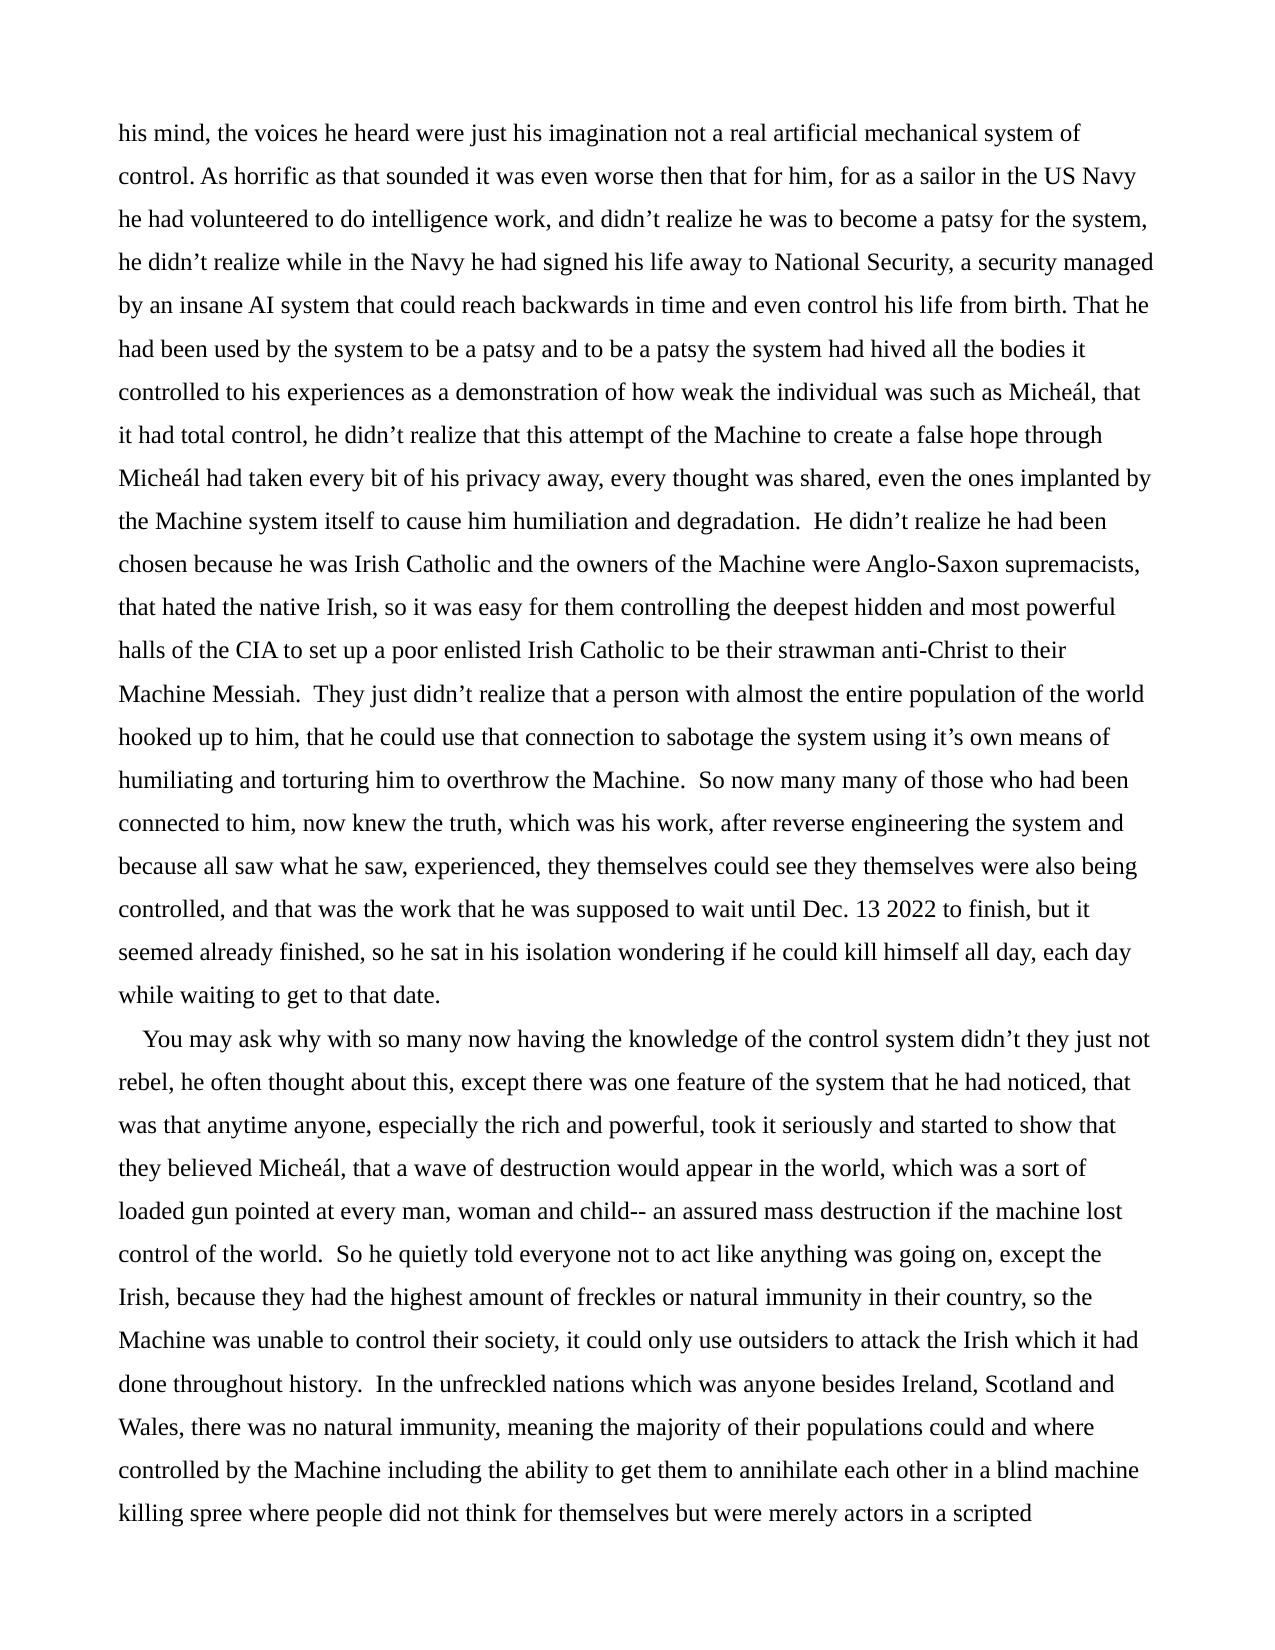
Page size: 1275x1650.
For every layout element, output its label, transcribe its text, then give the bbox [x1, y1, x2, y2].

text You may ask why with so many now having the knowledge of the control system didn’t they just not rebel, he often thought about this, except there was one feature of the system that he had noticed, that was that anytime anyone, especially the rich and powerful, took it seriously and started to show that they believed Micheál, that a wave of destruction would appear in the world, which was a sort of loaded gun pointed at every man, woman and child-- an assured mass destruction if the machine lost control of the world. So he quietly told everyone not to act like anything was going on, except the Irish, because they had the highest amount of freckles or natural immunity in their country, so the Machine was unable to control their society, it could only use outsiders to attack the Irish which it had done throughout history. In the unfreckled nations which was anyone besides Ireland, Scotland and Wales, there was no natural immunity, meaning the majority of their populations could and where controlled by the Machine including the ability to get them to annihilate each other in a blind machine killing spree where people did not think for themselves but were merely actors in a scripted [118, 1024, 1157, 1527]
text his mind, the voices he heard were just his imagination not a real artificial mechanical system of control. As horrific as that sounded it was even worse then that for him, for as a sailor in the US Navy he had volunteered to do intelligence work, and didn’t realize he was to become a patsy for the system, he didn’t realize while in the Navy he had signed his life away to National Security, a security managed by an insane AI system that could reach backwards in time and even control his life from birth. That he had been used by the system to be a patsy and to be a patsy the system had hived all the bodies it controlled to his experiences as a demonstration of how weak the individual was such as Micheál, that it had total control, he didn’t realize that this attempt of the Machine to create a false hope through Micheál had taken every bit of his privacy away, every thought was shared, even the ones implanted by the Machine system itself to cause him humiliation and degradation. He didn’t realize he had been chosen because he was Irish Catholic and the owners of the Machine were Anglo-Saxon supremacists, that hated the native Irish, so it was easy for them controlling the deepest hidden and most powerful halls of the CIA to set up a poor enlisted Irish Catholic to be their strawman anti-Christ to their Machine Messiah. They just didn’t realize that a person with almost the entire population of the world hooked up to him, that he could use that connection to sabotage the system using it’s own means of humiliating and torturing him to overthrow the Machine. So now many many of those who had been connected to him, now knew the truth, which was his work, after reverse engineering the system and because all saw what he saw, experienced, they themselves could see they themselves were also being controlled, and that was the work that he was supposed to wait until Dec. 13 2022 to finish, but it seemed already finished, so he sat in his isolation wondering if he could kill himself all day, each day while waiting to get to that date. [118, 118, 1157, 1009]
